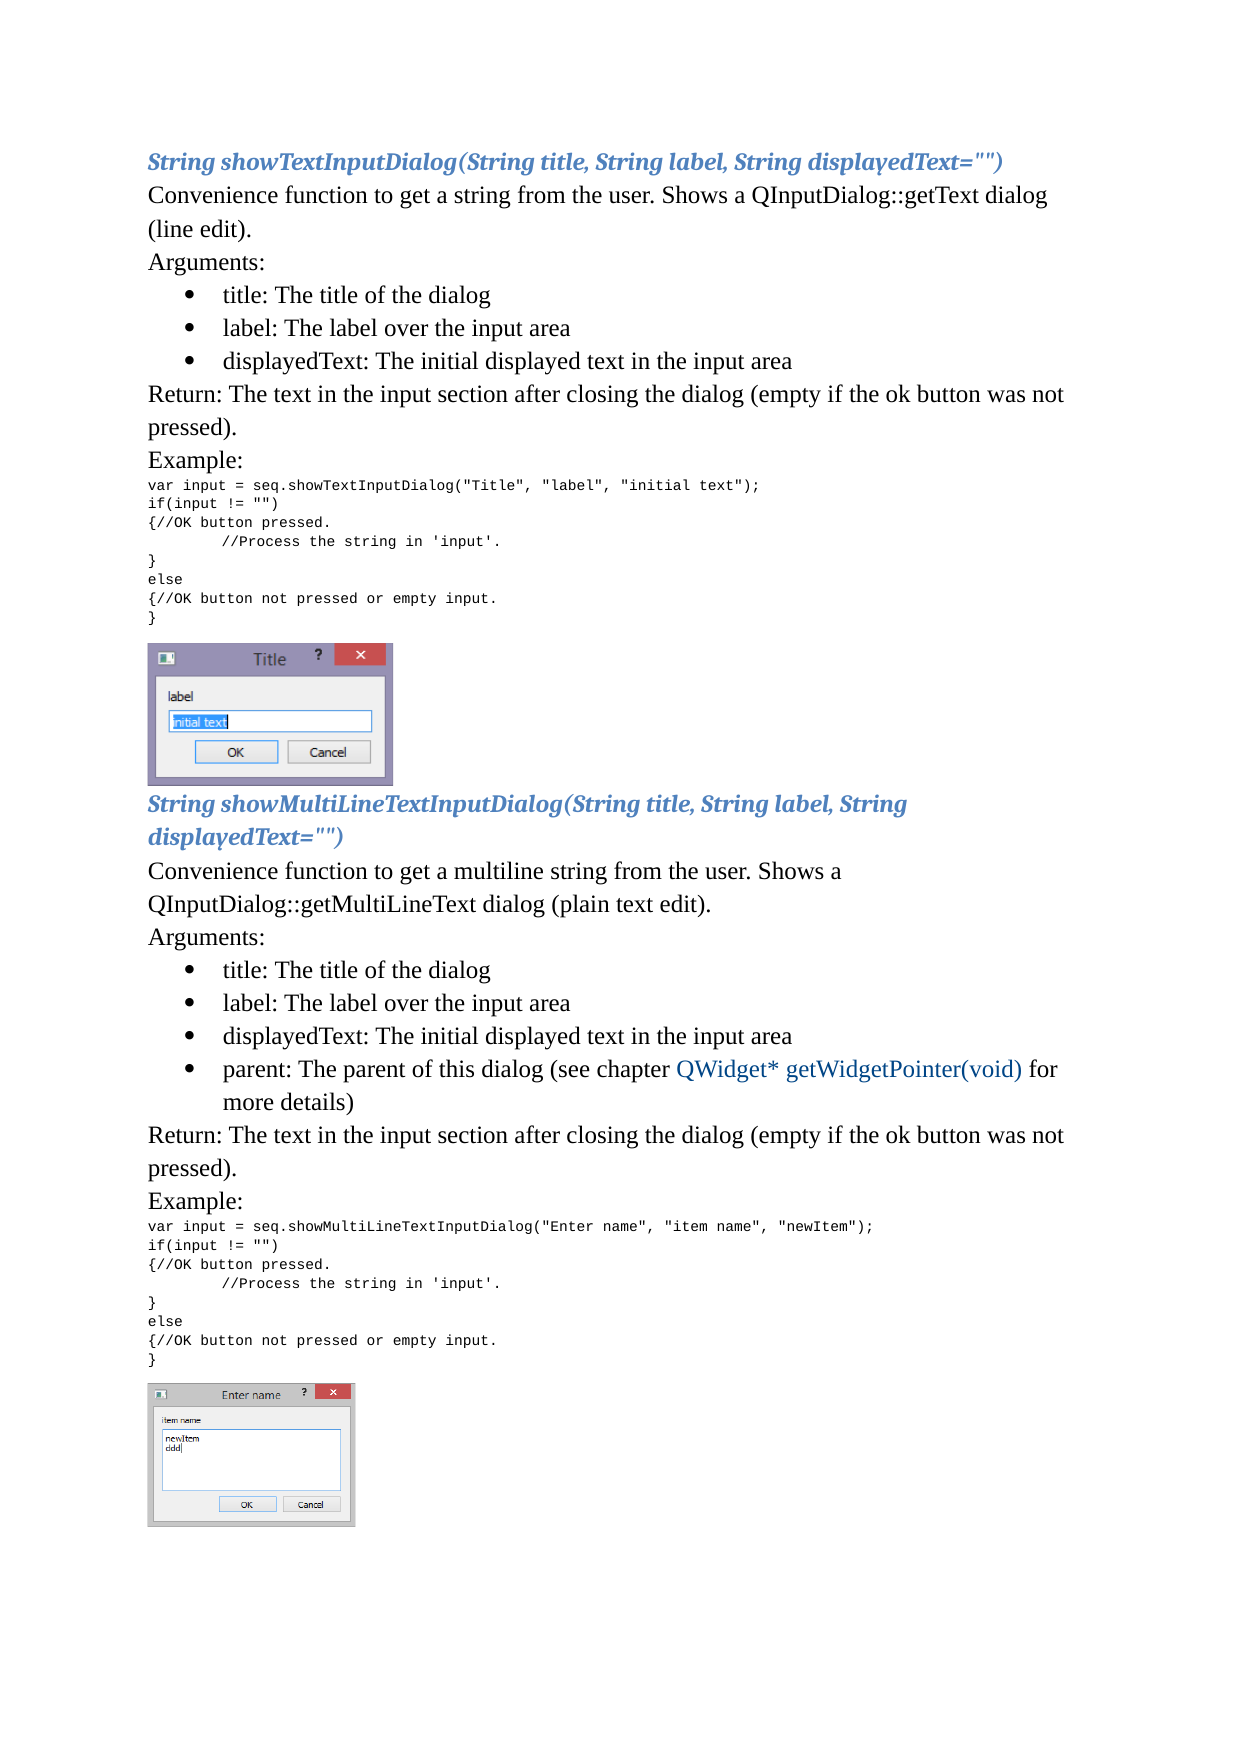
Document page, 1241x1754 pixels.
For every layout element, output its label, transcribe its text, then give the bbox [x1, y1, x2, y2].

text Example: [148, 1186, 1093, 1215]
list parent: The parent of this dialog (see chapter QWidget* getWidgetPointer(void) for more details) [185, 1054, 1093, 1116]
list label: The label over the input area [185, 988, 1093, 1017]
list title: The title of the dialog [185, 280, 1093, 308]
text var input = seq.showTextInputDialog("Title", "label", "initial text"); [148, 478, 1093, 494]
text Convenience function to get a multiline string from the user. Shows a QInputDialog::getMultiLineText dialog (plain text edit). [148, 856, 1093, 918]
text if(input != "") [148, 497, 1093, 513]
subtitle String showTextInputDialog(String title, String label, String displayedText="") [148, 148, 1093, 176]
text if(input != "") [148, 1238, 1093, 1255]
text //Process the string in 'input'. [148, 535, 1093, 551]
subtitle String showMultiLineTextInputDialog(String title, String label, String displayedText="") [148, 786, 1093, 852]
text Arguments: [148, 922, 1093, 951]
text var input = seq.showMultiLineTextInputDialog("Enter name", "item name", "newItem"); [148, 1219, 1093, 1236]
list displayedText: The initial displayed text in the input area [185, 1021, 1093, 1050]
text Example: [148, 445, 1093, 473]
text {//OK button pressed. [148, 1257, 1093, 1274]
text {//OK button not pressed or empty input. [148, 1333, 1093, 1350]
list title: The title of the dialog [185, 955, 1093, 984]
text Arguments: [148, 247, 1093, 275]
picture [147, 643, 394, 786]
text else [148, 1314, 1093, 1331]
text {//OK button pressed. [148, 516, 1093, 532]
picture [147, 1383, 356, 1527]
text else [148, 573, 1093, 589]
text Convenience function to get a string from the user. Shows a QInputDialog::getText dialog (line edit). [148, 181, 1093, 242]
text //Process the string in 'input'. [148, 1276, 1093, 1293]
text Return: The text in the input section after closing the dialog (empty if the ok button was not pressed). [148, 1120, 1093, 1182]
text {//OK button not pressed or empty input. [148, 592, 1093, 608]
list label: The label over the input area [185, 313, 1093, 341]
text } [148, 1352, 1093, 1369]
text } [148, 1295, 1093, 1312]
text } [148, 611, 1093, 627]
text } [148, 554, 1093, 570]
text Return: The text in the input section after closing the dialog (empty if the ok button was not pressed). [148, 379, 1093, 441]
list displayedText: The initial displayed text in the input area [185, 346, 1093, 374]
